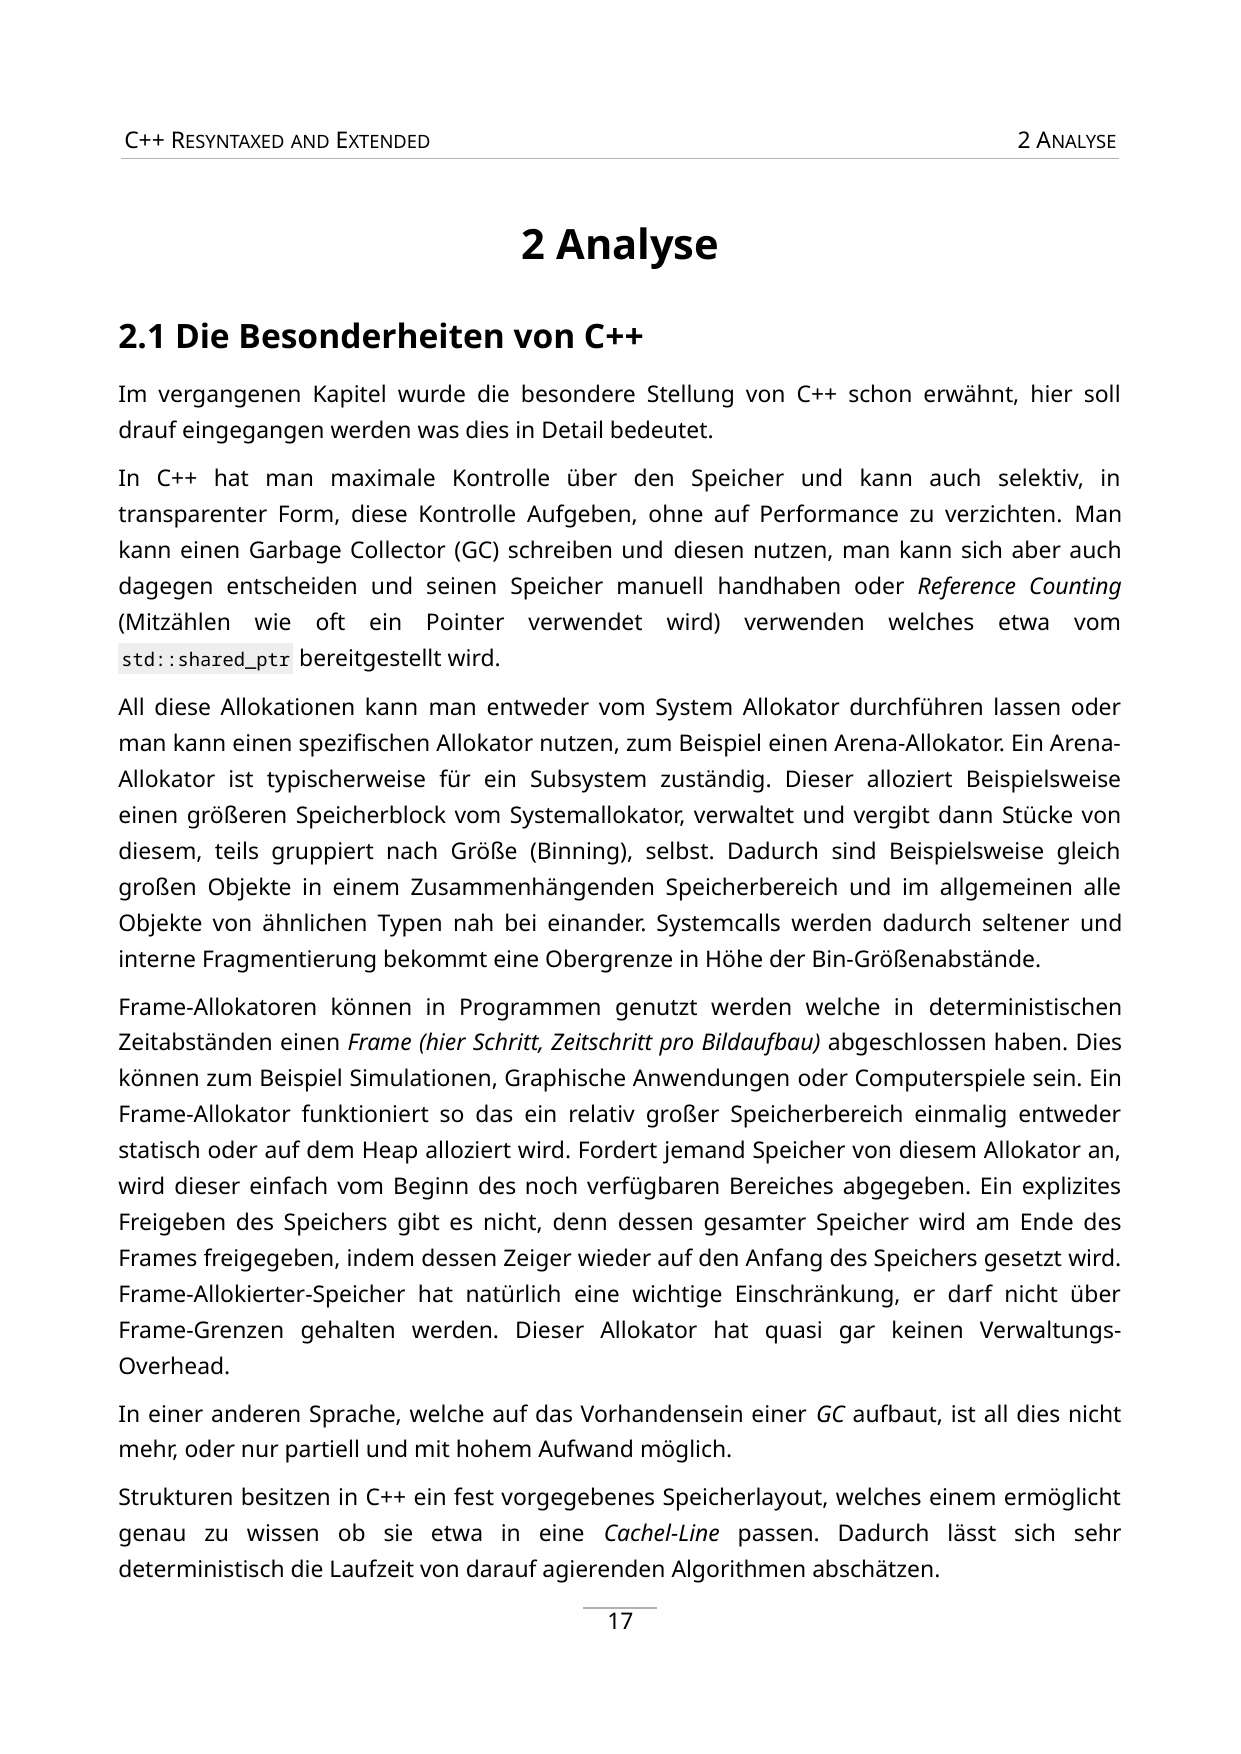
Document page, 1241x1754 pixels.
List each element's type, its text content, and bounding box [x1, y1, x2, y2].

text Im vergangenen Kapitel wurde die besondere Stellung von C++ schon erwähnt, hier soll drauf eingegangen werden was dies in Detail bedeutet. [118, 378, 1122, 445]
subtitle Analyse [118, 214, 1122, 271]
text Frame-Allokatoren können in Programmen genutzt werden welche in deterministischen Zeitabständen einen Frame (hier Schritt, Zeitschritt pro Bildaufbau) abgeschlossen haben. Dies können zum Beispiel Simulationen, Graphische Anwendungen oder Computerspiele sein. Ein Frame-Allokator funktioniert so das ein relativ großer Speicherbereich einmalig entweder statisch oder auf dem Heap alloziert wird. Fordert jemand Speicher von diesem Allokator an, wird dieser einfach vom Beginn des noch verfügbaren Bereiches abgegeben. Ein explizites Freigeben des Speichers gibt es nicht, denn dessen gesamter Speicher wird am Ende des Frames freigegeben, indem dessen Zeiger wieder auf den Anfang des Speichers gesetzt wird. Frame-Allokierter-Speicher hat natürlich eine wichtige Einschränkung, er darf nicht über Frame-Grenzen gehalten werden. Dieser Allokator hat quasi gar keinen Verwaltungs-Overhead. [118, 990, 1122, 1381]
text All diese Allokationen kann man entweder vom System Allokator durchführen lassen oder man kann einen spezifischen Allokator nutzen, zum Beispiel einen Arena-Allokator. Ein Arena-Allokator ist typischerweise für ein Subsystem zuständig. Dieser alloziert Beispielsweise einen größeren Speicherblock vom Systemallokator, verwaltet und vergibt dann Stücke von diesem, teils gruppiert nach Größe (Binning), selbst. Dadurch sind Beispielsweise gleich großen Objekte in einem Zusammenhängenden Speicherbereich und im allgemeinen alle Objekte von ähnlichen Typen nah bei einander. Systemcalls werden dadurch seltener und interne Fragmentierung bekommt eine Obergrenze in Höhe der Bin-Größenabstände. [118, 691, 1122, 974]
text Strukturen besitzen in C++ ein fest vorgegebenes Speicherlayout, welches einem ermöglicht genau zu wissen ob sie etwa in eine Cachel-Line passen. Dadurch lässt sich sehr deterministisch die Laufzeit von darauf agierenden Algorithmen abschätzen. [118, 1481, 1122, 1584]
subtitle Die Besonderheiten von C++ [118, 313, 1122, 359]
text In C++ hat man maximale Kontrolle über den Speicher und kann auch selektiv, in transparenter Form, diese Kontrolle Aufgeben, ohne auf Performance zu verzichten. Man kann einen Garbage Collector (GC) schreiben und diesen nutzen, man kann sich aber auch dagegen entscheiden und seinen Speicher manuell handhaben oder Reference Counting (Mit⁠zählen wie oft ein Pointer verwendet wird) verwenden welches etwa vom std::shared_ptr bereitgestellt wird. [118, 462, 1122, 674]
text In einer anderen Sprache, welche auf das Vorhandensein einer GC aufbaut, ist all dies nicht mehr, oder nur partiell und mit hohem Aufwand möglich. [118, 1397, 1122, 1465]
